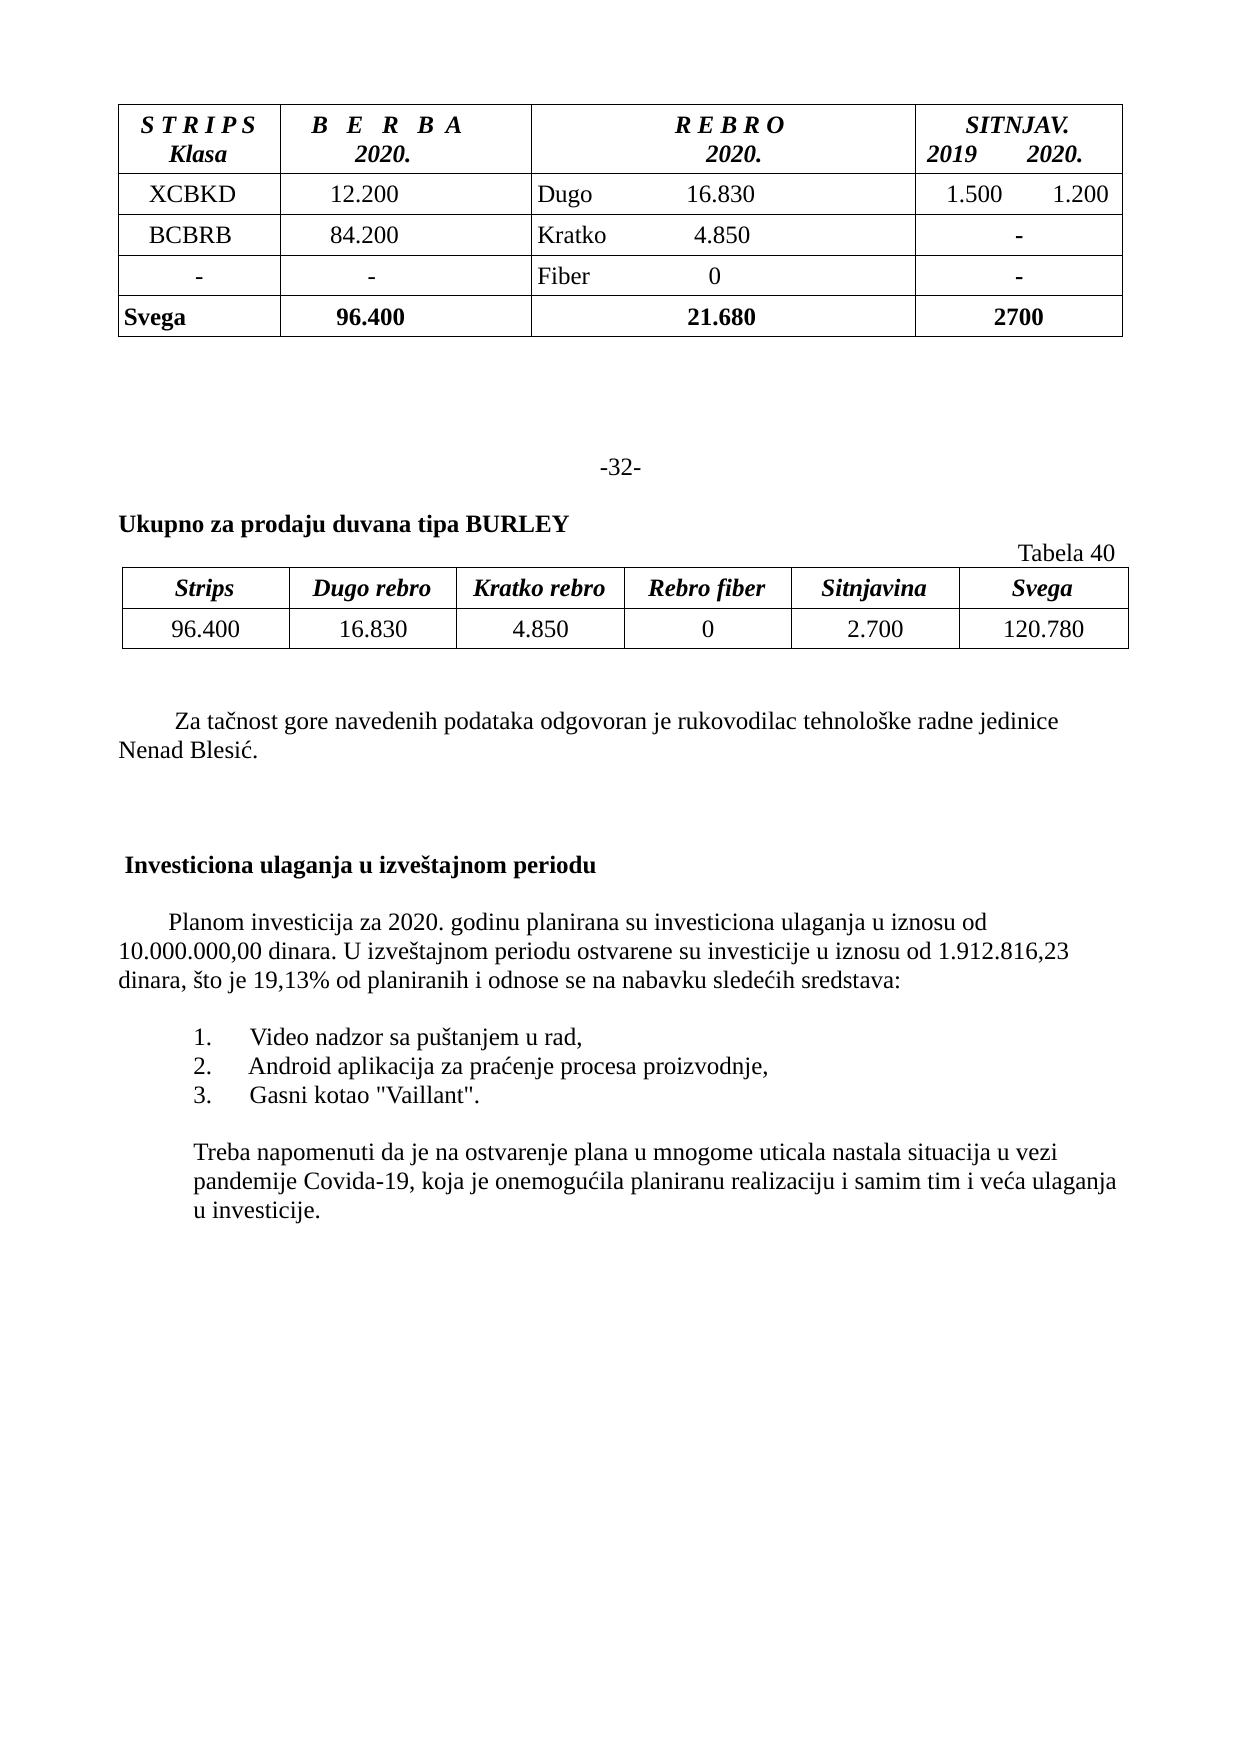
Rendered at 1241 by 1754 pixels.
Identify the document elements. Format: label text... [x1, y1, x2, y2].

table_cell 2700 [916, 296, 1122, 336]
table_cell - [119, 256, 280, 295]
table_cell Dugo 16.830 [532, 174, 915, 214]
table_cell XCBKD [119, 174, 280, 214]
table_header Rebro fiber [625, 568, 791, 607]
text Tabela 40 [118, 538, 1122, 567]
table_cell - [916, 256, 1122, 295]
table_cell 1.500 1.200 [916, 174, 1122, 214]
text 1. Video nadzor sa puštanjem u rad, [118, 1022, 1122, 1051]
table_cell 96.400 [123, 609, 289, 648]
text 3. Gasni kotao "Vaillant". [193, 1080, 1122, 1109]
table_cell - [281, 256, 531, 295]
table_header Dugo rebro [290, 568, 456, 607]
table_header SITNJAV. 2019 2020. [916, 105, 1122, 173]
table_header R E B R O 2020. [532, 105, 915, 173]
table_cell 21.680 [532, 296, 915, 336]
table_header Svega [960, 568, 1128, 607]
text Investiciona ulaganja u izveštajnom periodu [118, 850, 1122, 879]
table_cell Fiber 0 [532, 256, 915, 295]
table_header Kratko rebro [457, 568, 624, 607]
text Planom investicija za 2020. godinu planirana su investiciona ulaganja u iznosu od 10.000.000,00 dinara. U izveštajnom periodu ostvarene su investicije u iznosu od 1.912.816,23 dinara, što je 19,13% od planiranih i odnose se na nabavku sledećih sredstava: [118, 907, 1122, 994]
table_header S T R I P S Klasa [119, 105, 280, 173]
table_header Strips [123, 568, 289, 607]
text -32- [118, 452, 1122, 480]
table_cell 84.200 [281, 215, 531, 255]
table_cell Kratko 4.850 [532, 215, 915, 255]
text Treba napomenuti da je na ostvarenje plana u mnogome uticala nastala situacija u vezi pandemije Covida-19, koja je onemogućila planiranu realizaciju i samim tim i veća ulaganja u investicije. [193, 1137, 1122, 1224]
text Ukupno za prodaju duvana tipa BURLEY [118, 509, 1122, 538]
table_cell 4.850 [457, 609, 624, 648]
text Za tačnost gore navedenih podataka odgovoran je rukovodilac tehnološke radne jedinice Nenad Blesić. [118, 706, 1122, 764]
table_header B E R B A 2020. [281, 105, 531, 173]
table_cell 96.400 [281, 296, 531, 336]
table_cell BCBRB [119, 215, 280, 255]
table_cell 16.830 [290, 609, 456, 648]
table_cell 120.780 [960, 609, 1128, 648]
table_header Sitnjavina [792, 568, 959, 607]
table_cell - [916, 215, 1122, 255]
text 2. Android aplikacija za praćenje procesa proizvodnje, [193, 1051, 1122, 1080]
table_cell 0 [625, 609, 791, 648]
table_cell 2.700 [792, 609, 959, 648]
table_cell 12.200 [281, 174, 531, 214]
table_cell Svega [119, 296, 280, 336]
